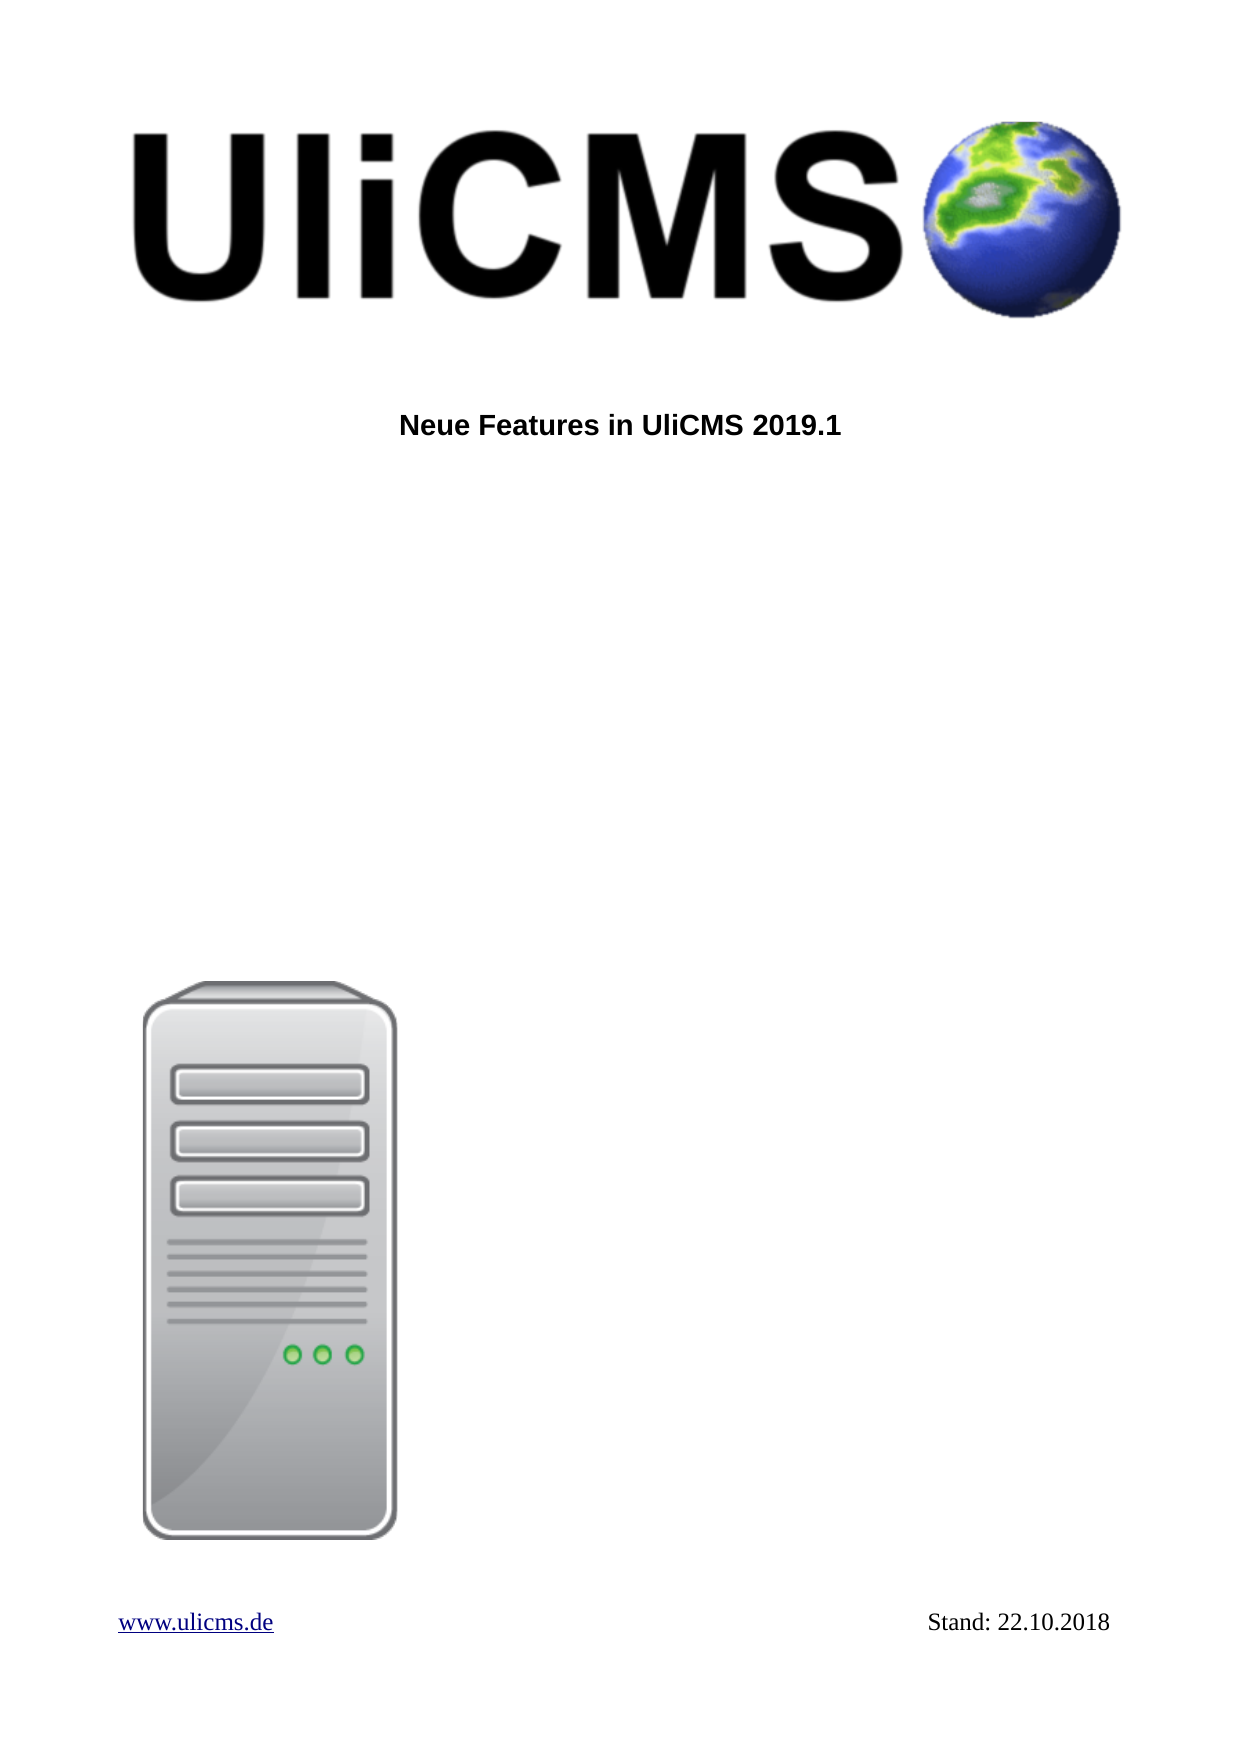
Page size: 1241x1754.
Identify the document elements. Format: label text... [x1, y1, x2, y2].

picture [118, 118, 1123, 326]
subtitle Neue Features in UliCMS 2019.1 [118, 408, 1122, 441]
picture [142, 981, 398, 1540]
